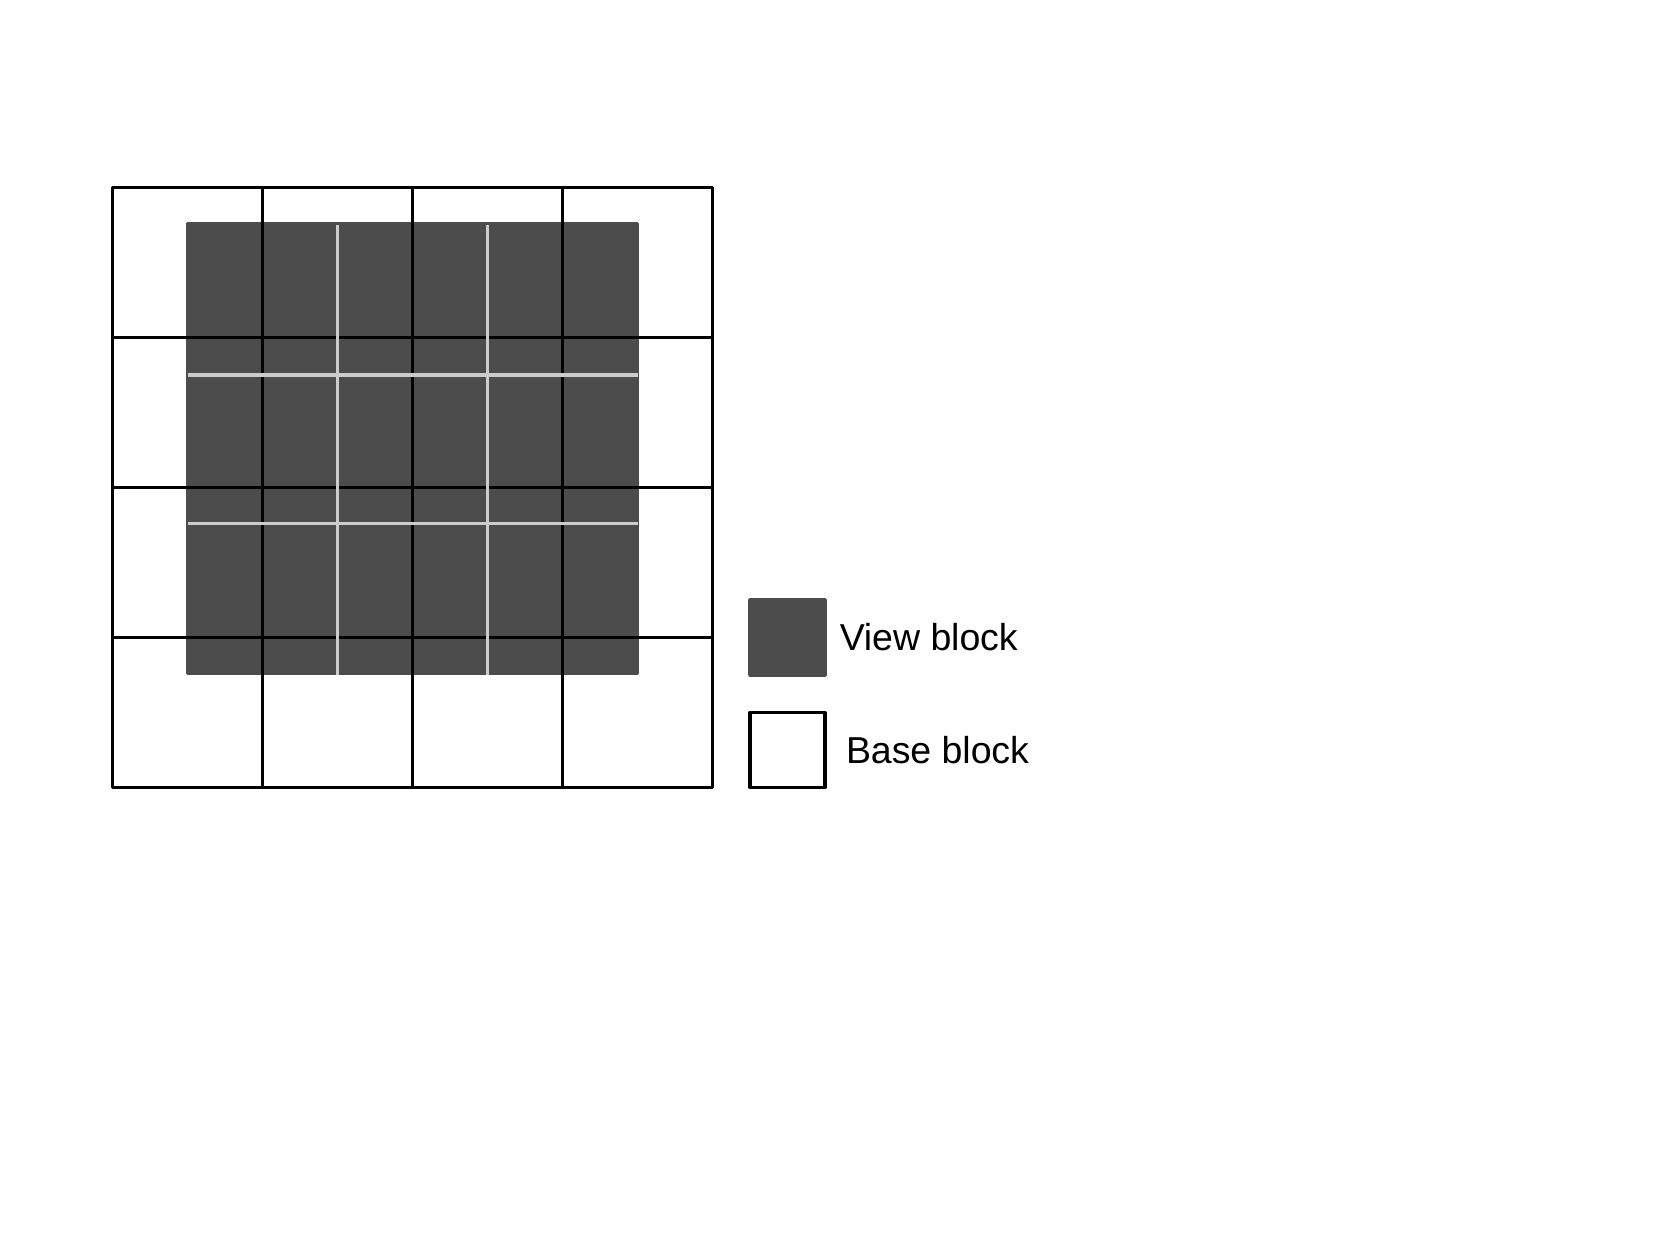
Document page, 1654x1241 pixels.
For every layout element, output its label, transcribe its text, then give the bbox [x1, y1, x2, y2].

text_box Base block [827, 712, 1051, 788]
text_box [187, 339, 261, 373]
text_box [264, 639, 336, 674]
text_box [187, 489, 261, 522]
text_box [489, 489, 561, 522]
text_box [264, 339, 336, 373]
text_box View block [825, 600, 1033, 676]
text_box [489, 377, 561, 486]
text_box [264, 525, 336, 636]
text_box [187, 223, 261, 336]
text_box [339, 489, 411, 522]
text_box [489, 339, 561, 373]
text_box [564, 377, 638, 486]
text_box [339, 377, 411, 486]
text_box [414, 339, 486, 373]
text_box [264, 489, 336, 522]
text_box [187, 523, 261, 636]
text_box [187, 374, 261, 486]
text_box [564, 339, 638, 373]
text_box [264, 223, 411, 336]
text_box [187, 639, 261, 674]
text_box [414, 525, 486, 636]
text_box [564, 525, 638, 636]
text_box [489, 525, 561, 636]
text_box [489, 639, 561, 674]
text_box [414, 489, 486, 522]
text_box [339, 525, 411, 636]
text_box [339, 639, 411, 674]
text_box [264, 377, 336, 486]
text_box [564, 223, 638, 336]
text_box [339, 339, 411, 373]
text_box [564, 639, 638, 674]
text_box [564, 489, 638, 522]
text_box [414, 223, 561, 336]
text_box [414, 639, 486, 674]
text_box [750, 600, 825, 676]
text_box [414, 377, 486, 486]
